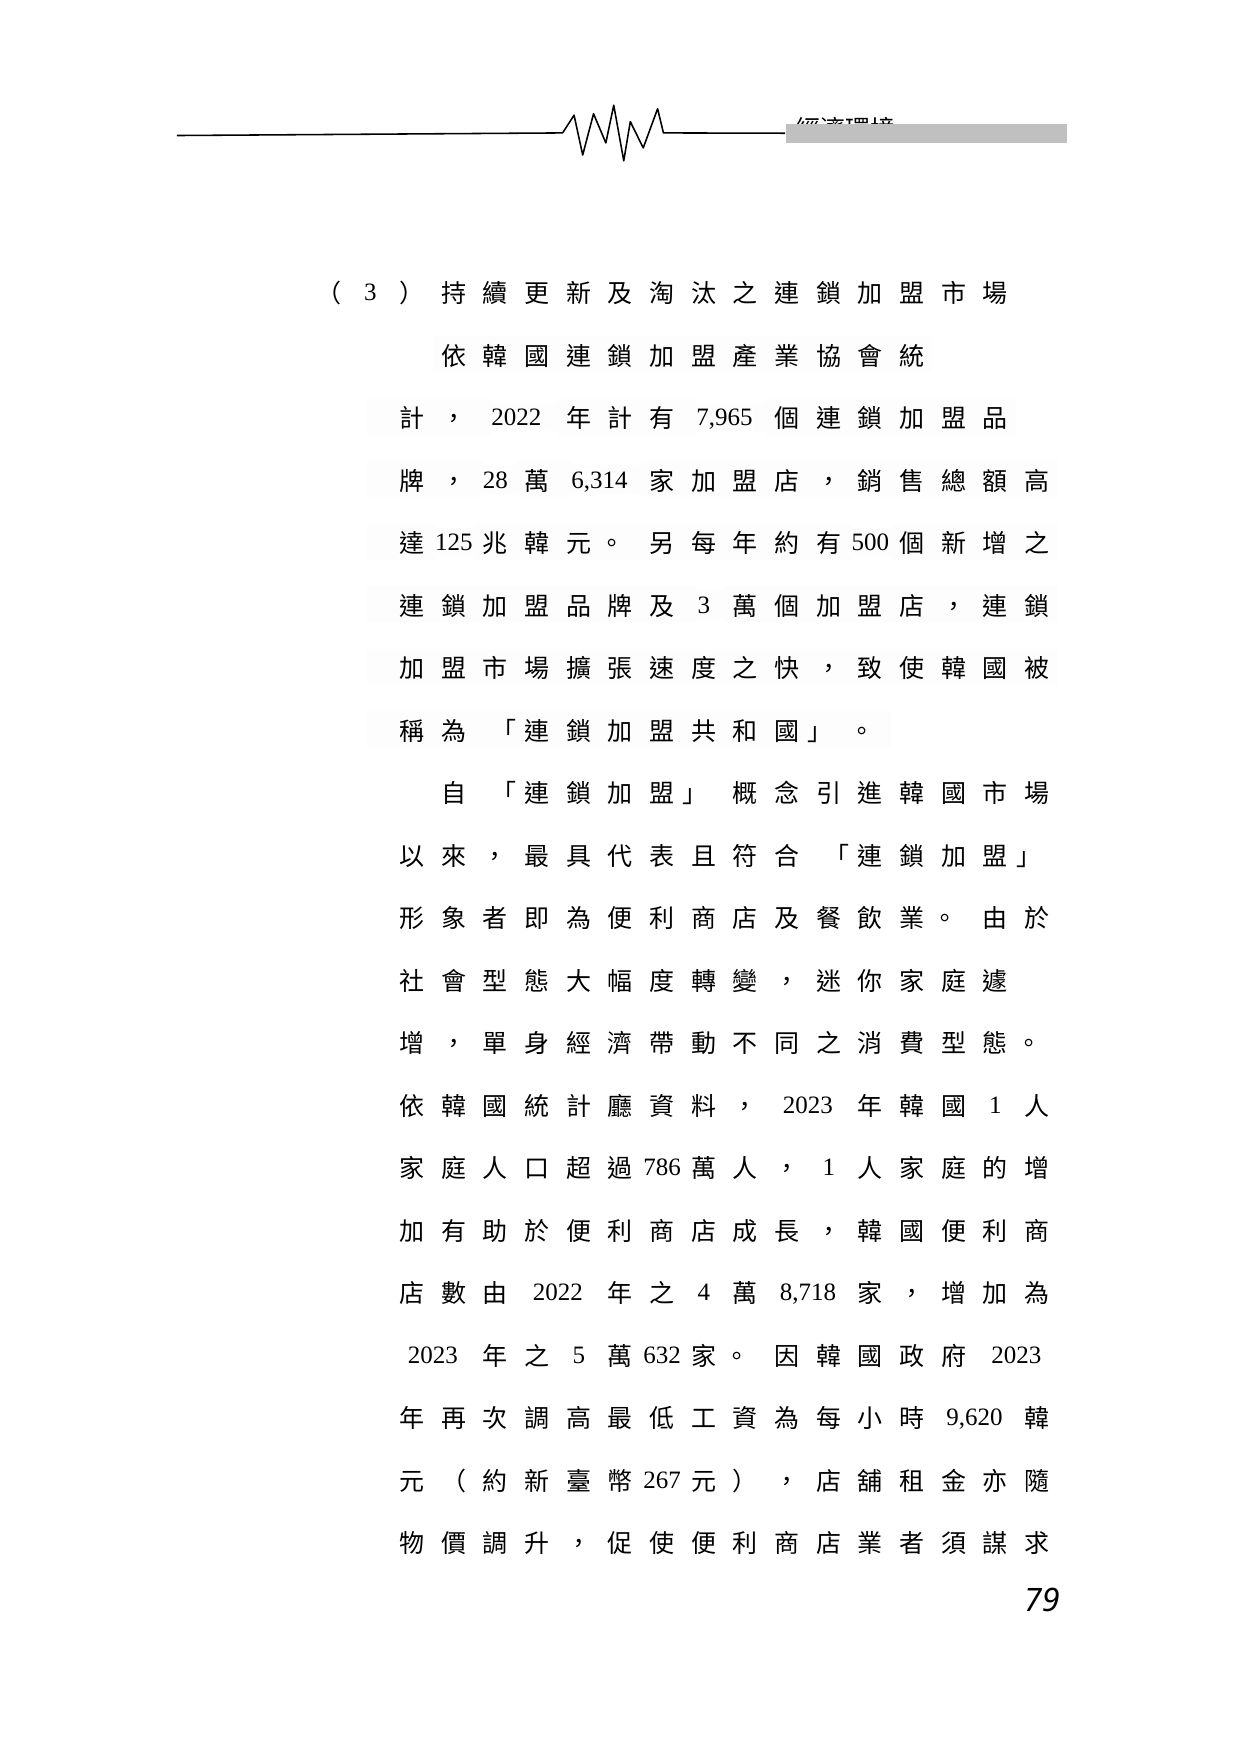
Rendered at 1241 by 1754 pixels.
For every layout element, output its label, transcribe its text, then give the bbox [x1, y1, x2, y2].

text （3）持續更新及淘汰之連鎖加盟市場 [306, 250, 1058, 313]
text 自「連鎖加盟」概念引進韓國市場以來，最具代表且符合「連鎖加盟」形象者即為便利商店及餐飲業。由於社會型態大幅度轉變，迷你家庭遽增，單身經濟帶動不同之消費型態。依韓國統計廳資料，2023年韓國1人家庭人口超過786萬人，1人家庭的增加有助於便利商店成長，韓國便利商店數由2022年之4萬8,718家，增加為2023年之5萬632家。因韓國政府2023年再次調高最低工資為每小時9,620韓元（約新臺幣267元），店舖租金亦隨物價調升，促使便利商店業者須謀求 [367, 750, 1058, 1563]
text 依韓國連鎖加盟產業協會統計，2022年計有7,965個連鎖加盟品牌，28萬6,314家加盟店，銷售總額高達125兆韓元。另每年約有500個新增之連鎖加盟品牌及3萬個加盟店，連鎖加盟市場擴張速度之快，致使韓國被稱為「連鎖加盟共和國」。 [367, 313, 1058, 750]
